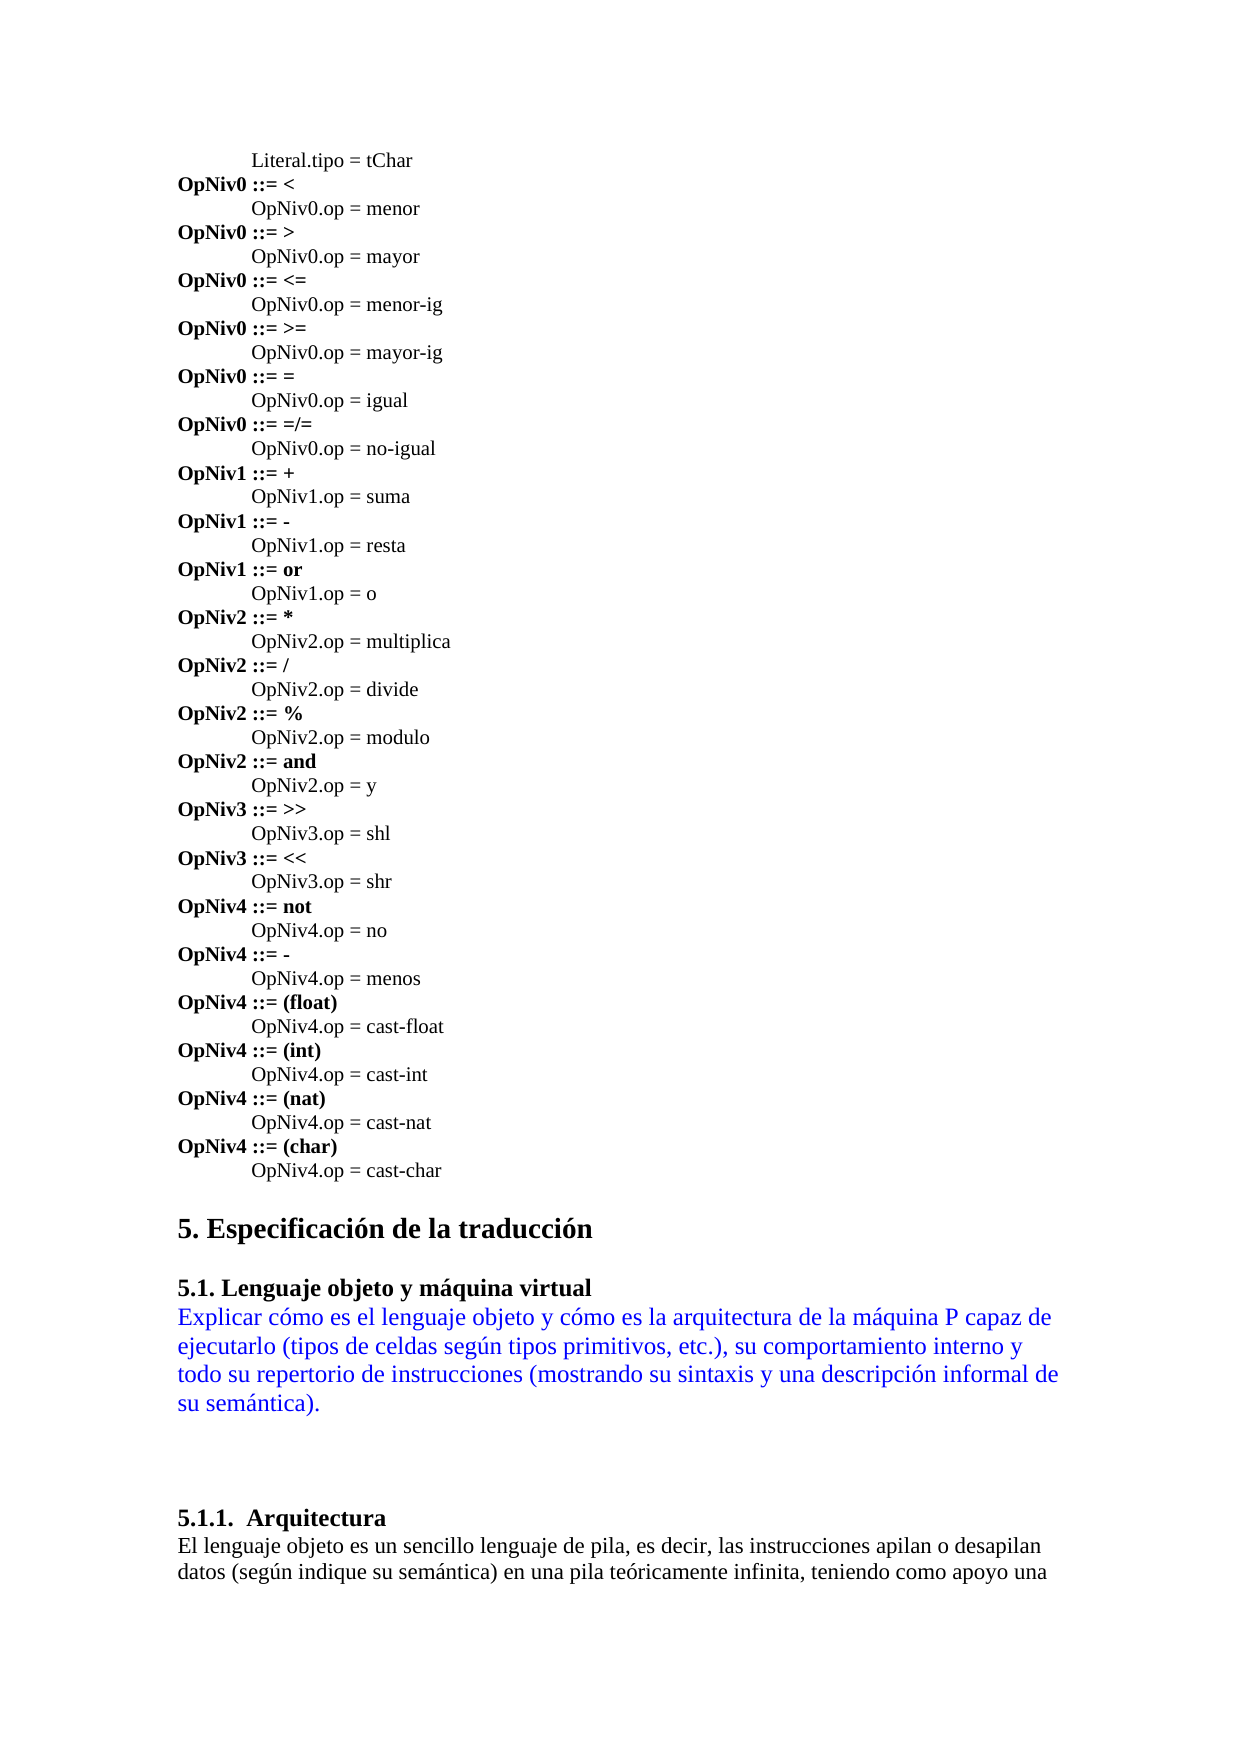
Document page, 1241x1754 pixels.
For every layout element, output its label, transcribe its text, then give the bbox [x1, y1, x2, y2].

text OpNiv2 ::= / [177, 653, 1063, 677]
text OpNiv0.op = menor [177, 196, 1063, 220]
text OpNiv2.op = modulo [177, 725, 1063, 749]
text Explicar cómo es el lenguaje objeto y cómo es la arquitectura de la máquina P capaz de ejecutarlo (tipos de celdas según tipos primitivos, etc.), su comportamiento interno y todo su repertorio de instrucciones (mostrando su sintaxis y una descripción informal de su semántica). [177, 1302, 1063, 1417]
text OpNiv4.op = cast-nat [177, 1110, 1063, 1134]
text OpNiv2.op = y [177, 773, 1063, 797]
text OpNiv3.op = shr [177, 869, 1063, 893]
text OpNiv1 ::= - [177, 508, 1063, 533]
text OpNiv4 ::= (nat) [177, 1086, 1063, 1110]
text OpNiv4 ::= (int) [177, 1038, 1063, 1062]
text OpNiv3 ::= << [177, 845, 1063, 869]
text 5.1. Lenguaje objeto y máquina virtual [177, 1273, 1063, 1302]
text OpNiv0.op = no-igual [177, 436, 1063, 460]
text OpNiv2.op = divide [177, 677, 1063, 701]
text OpNiv4.op = cast-float [177, 1014, 1063, 1038]
text OpNiv1 ::= or [177, 557, 1063, 581]
text OpNiv0.op = mayor [177, 244, 1063, 268]
text OpNiv4 ::= (float) [177, 990, 1063, 1014]
text OpNiv0 ::= =/= [177, 412, 1063, 436]
text OpNiv2.op = multiplica [177, 629, 1063, 653]
text OpNiv2 ::= % [177, 701, 1063, 725]
text OpNiv4 ::= (char) [177, 1134, 1063, 1158]
text OpNiv0.op = mayor-ig [177, 340, 1063, 364]
text 5.1.1. Arquitectura [177, 1503, 1063, 1532]
text 5. Especificación de la traducción [177, 1211, 1063, 1244]
text OpNiv1 ::= + [177, 460, 1063, 484]
text OpNiv4 ::= not [177, 893, 1063, 918]
text El lenguaje objeto es un sencillo lenguaje de pila, es decir, las instrucciones apilan o desapilan datos (según indique su semántica) en una pila teóricamente infinita, teniendo como apoyo una [177, 1532, 1063, 1585]
text OpNiv2 ::= and [177, 749, 1063, 773]
text OpNiv0 ::= = [177, 364, 1063, 388]
text OpNiv2 ::= * [177, 605, 1063, 629]
text OpNiv4.op = cast-char [177, 1158, 1063, 1182]
text OpNiv3 ::= >> [177, 797, 1063, 821]
text OpNiv1.op = o [177, 581, 1063, 605]
text OpNiv3.op = shl [177, 821, 1063, 845]
text OpNiv0 ::= <= [177, 268, 1063, 292]
text OpNiv1.op = resta [177, 533, 1063, 557]
text OpNiv1.op = suma [177, 484, 1063, 508]
text OpNiv0.op = menor-ig [177, 292, 1063, 316]
text OpNiv4.op = menos [177, 966, 1063, 990]
text OpNiv4.op = no [177, 918, 1063, 942]
text OpNiv0.op = igual [177, 388, 1063, 412]
text OpNiv4 ::= - [177, 942, 1063, 966]
text OpNiv0 ::= >= [177, 316, 1063, 340]
text OpNiv4.op = cast-int [177, 1062, 1063, 1086]
text OpNiv0 ::= > [177, 220, 1063, 244]
text Literal.tipo = tChar [177, 148, 1063, 172]
text OpNiv0 ::= < [177, 172, 1063, 196]
